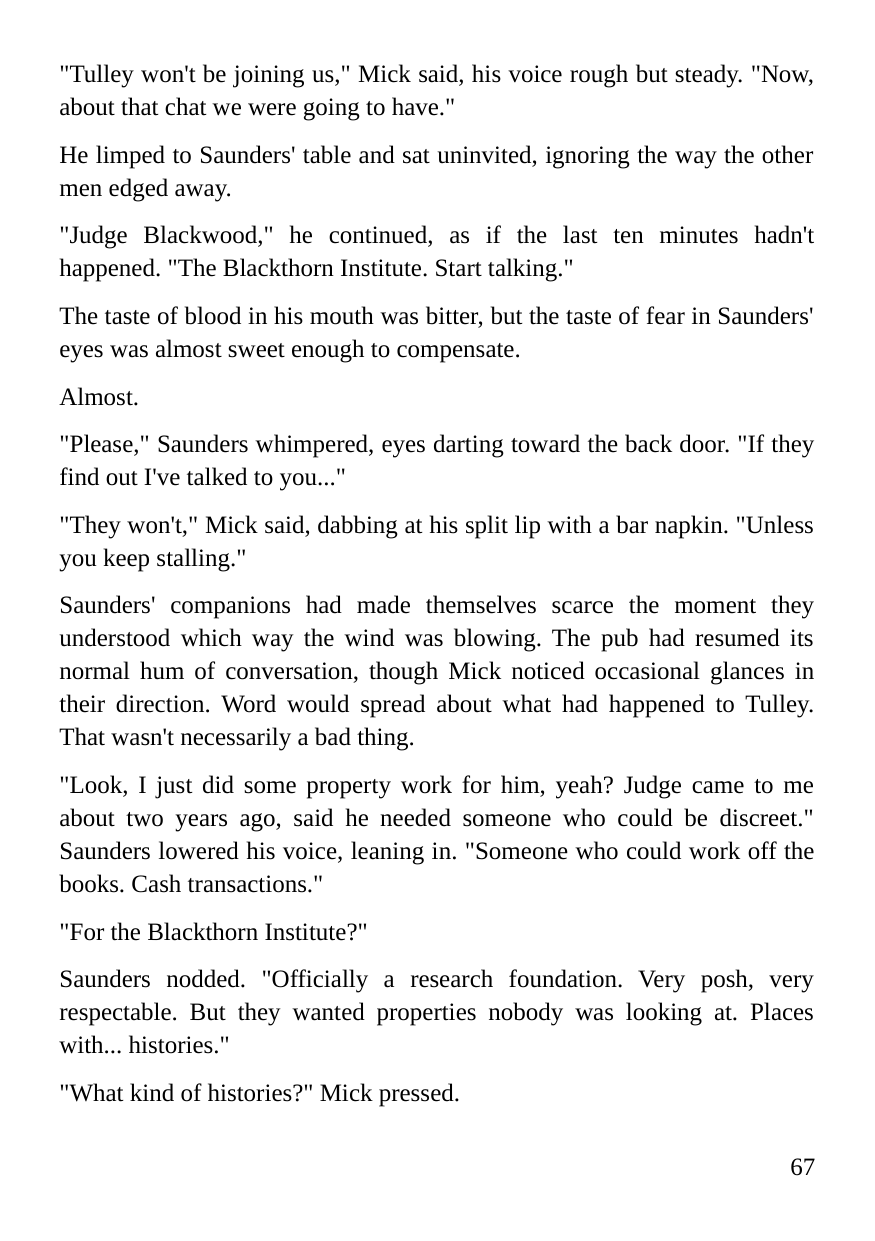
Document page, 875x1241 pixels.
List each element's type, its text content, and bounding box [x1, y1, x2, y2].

text "They won't," Mick said, dabbing at his split lip with a bar napkin. "Unless you keep stalling." [59, 510, 815, 572]
text "What kind of histories?" Mick pressed. [59, 1078, 815, 1107]
text "Judge Blackwood," he continued, as if the last ten minutes hadn't happened. "The Blackthorn Institute. Start talking." [59, 220, 815, 282]
text Saunders nodded. "Officially a research foundation. Very posh, very respectable. But they wanted properties nobody was looking at. Places with... histories." [59, 964, 815, 1059]
text "Tulley won't be joining us," Mick said, his voice rough but steady. "Now, about that chat we were going to have." [59, 59, 815, 121]
text Almost. [59, 382, 815, 410]
text Saunders' companions had made themselves scarce the moment they understood which way the wind was blowing. The pub had resumed its normal hum of conversation, though Mick noticed occasional glances in their direction. Word would spread about what had happened to Tulley. That wasn't necessarily a bad thing. [59, 590, 815, 751]
text "For the Blackthorn Institute?" [59, 917, 815, 946]
text "Look, I just did some property work for him, yeah? Judge came to me about two years ago, said he needed someone who could be discreet." Saunders lowered his voice, leaning in. "Someone who could work off the books. Cash transactions." [59, 770, 815, 898]
text The taste of blood in his mouth was bitter, but the taste of fear in Saunders' eyes was almost sweet enough to compensate. [59, 301, 815, 363]
text "Please," Saunders whimpered, eyes darting toward the back door. "If they find out I've talked to you..." [59, 429, 815, 491]
text He limped to Saunders' table and sat uninvited, ignoring the way the other men edged away. [59, 140, 815, 201]
